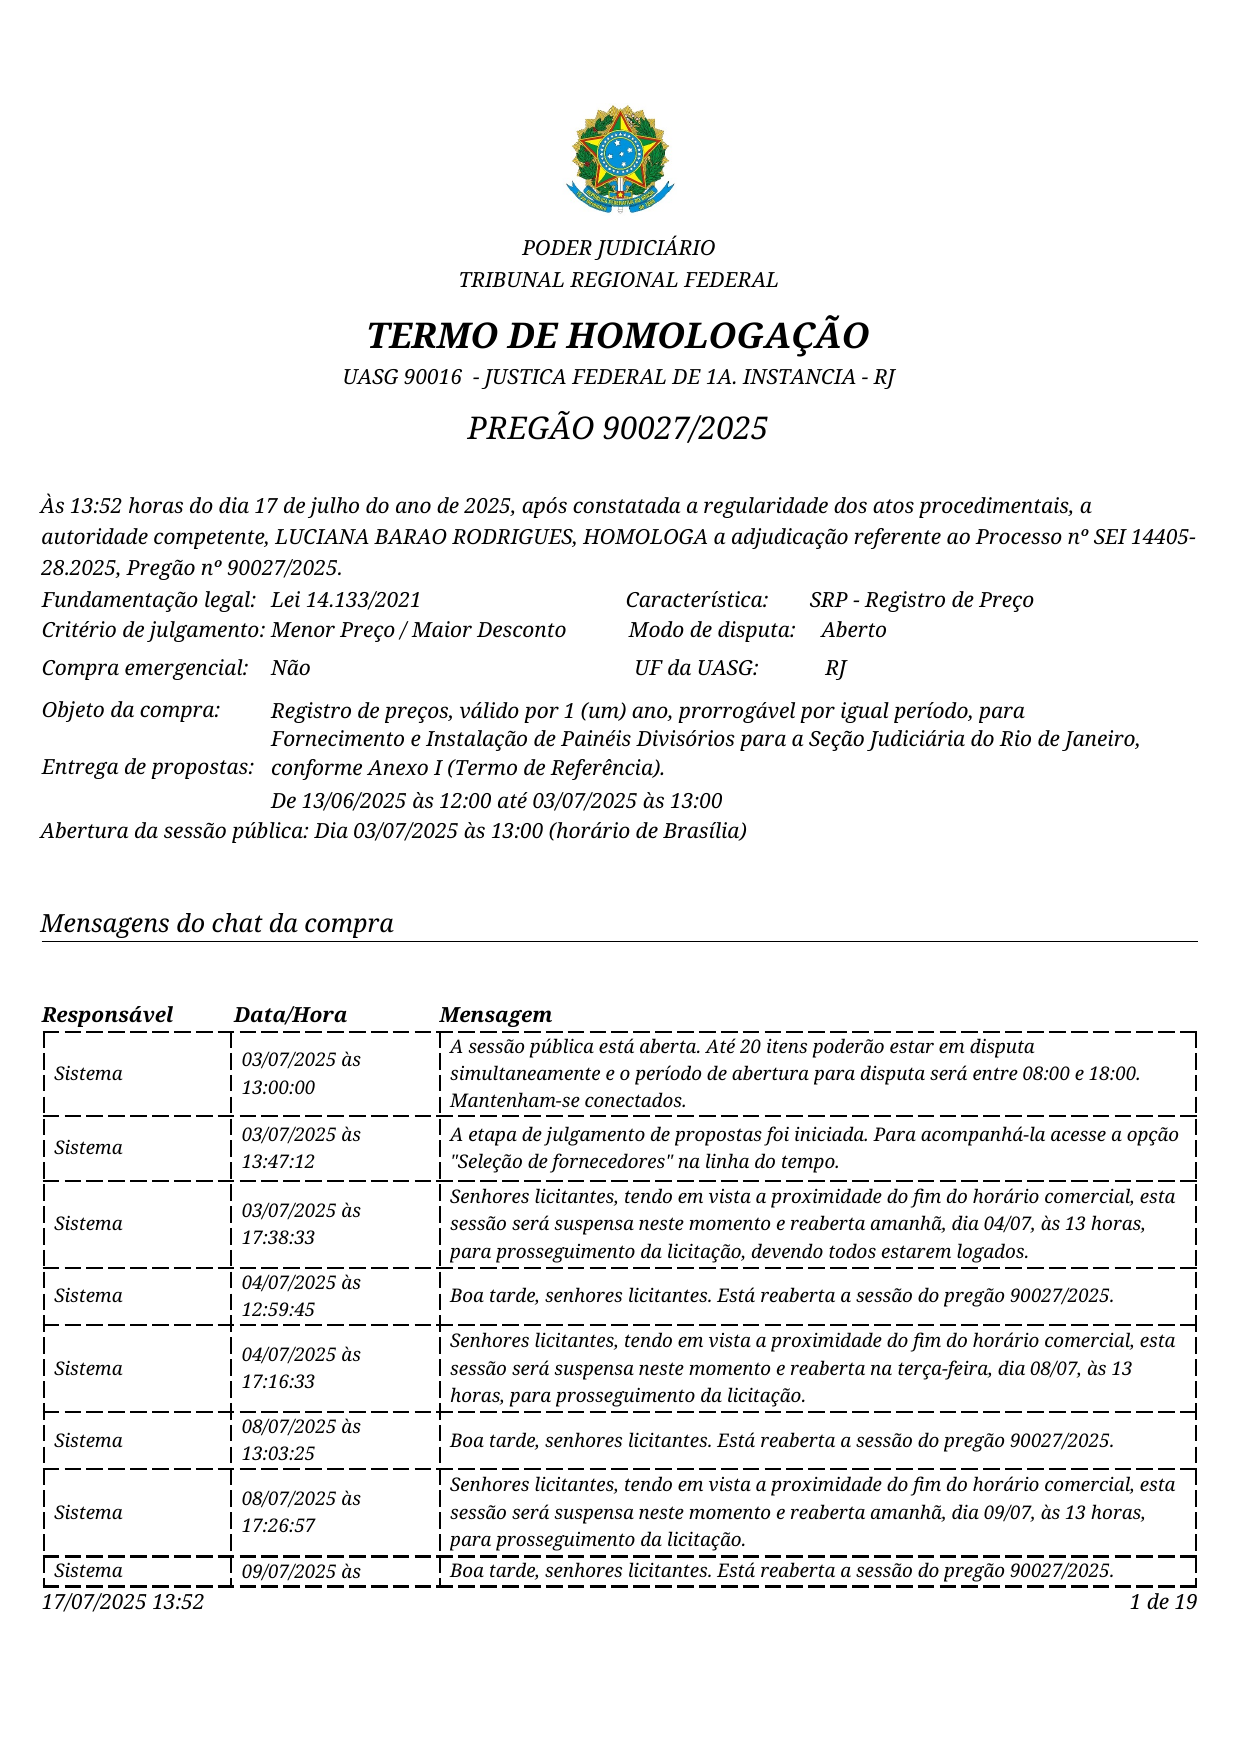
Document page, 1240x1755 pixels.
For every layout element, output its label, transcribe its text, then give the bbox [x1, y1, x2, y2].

table_cell Menor Preço / Maior Desconto Modo de disputa: Aberto [271, 615, 1159, 653]
text Às 13:52 horas do dia 17 de julho do ano de 2025, após constatada a regularidade dos atos procedimentais, a autoridade competente, LUCIANA BARAO RODRIGUES, HOMOLOGA a adjudicação referente ao Processo nº SEI 14405-28.2025, Pregão nº 90027/2025. [40, 491, 1200, 582]
table_header Fundamentação legal: [42, 585, 271, 615]
table_header Lei 14.133/2021 Característica: SRP - Registro de Preço [271, 585, 1159, 615]
table_cell A etapa de julgamento de propostas foi iniciada. Para acompanhá-la acesse a opção "Seleção de fornecedores" na linha do tempo. [440, 1115, 1196, 1179]
table_cell 04/07/2025 às 17:16:33 [231, 1324, 439, 1411]
table_cell Sistema [44, 1555, 231, 1585]
subtitle PREGÃO 90027/2025 [42, 406, 1198, 449]
table_cell Boa tarde, senhores licitantes. Está reaberta a sessão do pregão 90027/2025. [440, 1411, 1196, 1468]
table_cell Sistema [44, 1411, 231, 1468]
text Responsável Data/Hora Mensagem [42, 1000, 1200, 1029]
table_header 03/07/2025 às 13:00:00 [231, 1031, 439, 1115]
table_cell Sistema [44, 1468, 231, 1555]
table_cell 08/07/2025 às 13:03:25 [231, 1411, 439, 1468]
table_cell Senhores licitantes, tendo em vista a proximidade do fim do horário comercial, esta sessão será suspensa neste momento e reaberta amanhã, dia 09/07, às 13 horas, para prosseguimento da licitação. [440, 1468, 1196, 1555]
table_header Sistema [44, 1031, 231, 1115]
table_cell Senhores licitantes, tendo em vista a proximidade do fim do horário comercial, esta sessão será suspensa neste momento e reaberta amanhã, dia 04/07, às 13 horas, para prosseguimento da licitação, devendo todos estarem logados. [440, 1180, 1196, 1267]
table_cell Sistema [44, 1180, 231, 1267]
text UASG 90016 - JUSTICA FEDERAL DE 1A. INSTANCIA - RJ [42, 362, 1198, 391]
table_cell Sistema [44, 1267, 231, 1324]
table_cell Sistema [44, 1115, 231, 1179]
table_cell 09/07/2025 às [231, 1555, 439, 1585]
table_cell Sistema [44, 1324, 231, 1411]
table_cell Boa tarde, senhores licitantes. Está reaberta a sessão do pregão 90027/2025. [440, 1555, 1196, 1585]
subtitle TERMO DE HOMOLOGAÇÃO [42, 311, 1198, 359]
text Abertura da sessão pública: Dia 03/07/2025 às 13:00 (horário de Brasília) [40, 816, 1200, 845]
text PODER JUDICIÁRIO [42, 233, 1198, 261]
table_cell 03/07/2025 às 13:47:12 [231, 1115, 439, 1179]
table_cell Boa tarde, senhores licitantes. Está reaberta a sessão do pregão 90027/2025. [440, 1267, 1196, 1324]
table_cell Compra emergencial: Objeto da compra: Entrega de propostas: [42, 653, 271, 816]
text Mensagens do chat da compra [40, 905, 1200, 939]
table_cell Critério de julgamento: [42, 615, 271, 653]
table_header A sessão pública está aberta. Até 20 itens poderão estar em disputa simultaneamente e o período de abertura para disputa será entre 08:00 e 18:00. Mantenham-se conectados. [440, 1031, 1196, 1115]
text TRIBUNAL REGIONAL FEDERAL [42, 265, 1198, 293]
table_cell 08/07/2025 às 17:26:57 [231, 1468, 439, 1555]
table_cell Não UF da UASG: RJ Registro de preços, válido por 1 (um) ano, prorrogável por igual período, para Fornecimento e Instalação de Painéis Divisórios para a Seção Judiciária do Rio de Janeiro, conforme Anexo I (Termo de Referência). De 13/06/2025 às 12:00 até 03/07/2025 às 13:00 [271, 653, 1159, 816]
table_cell 04/07/2025 às 12:59:45 [231, 1267, 439, 1324]
table_cell Senhores licitantes, tendo em vista a proximidade do fim do horário comercial, esta sessão será suspensa neste momento e reaberta na terça-feira, dia 08/07, às 13 horas, para prosseguimento da licitação. [440, 1324, 1196, 1411]
table_cell 03/07/2025 às 17:38:33 [231, 1180, 439, 1267]
